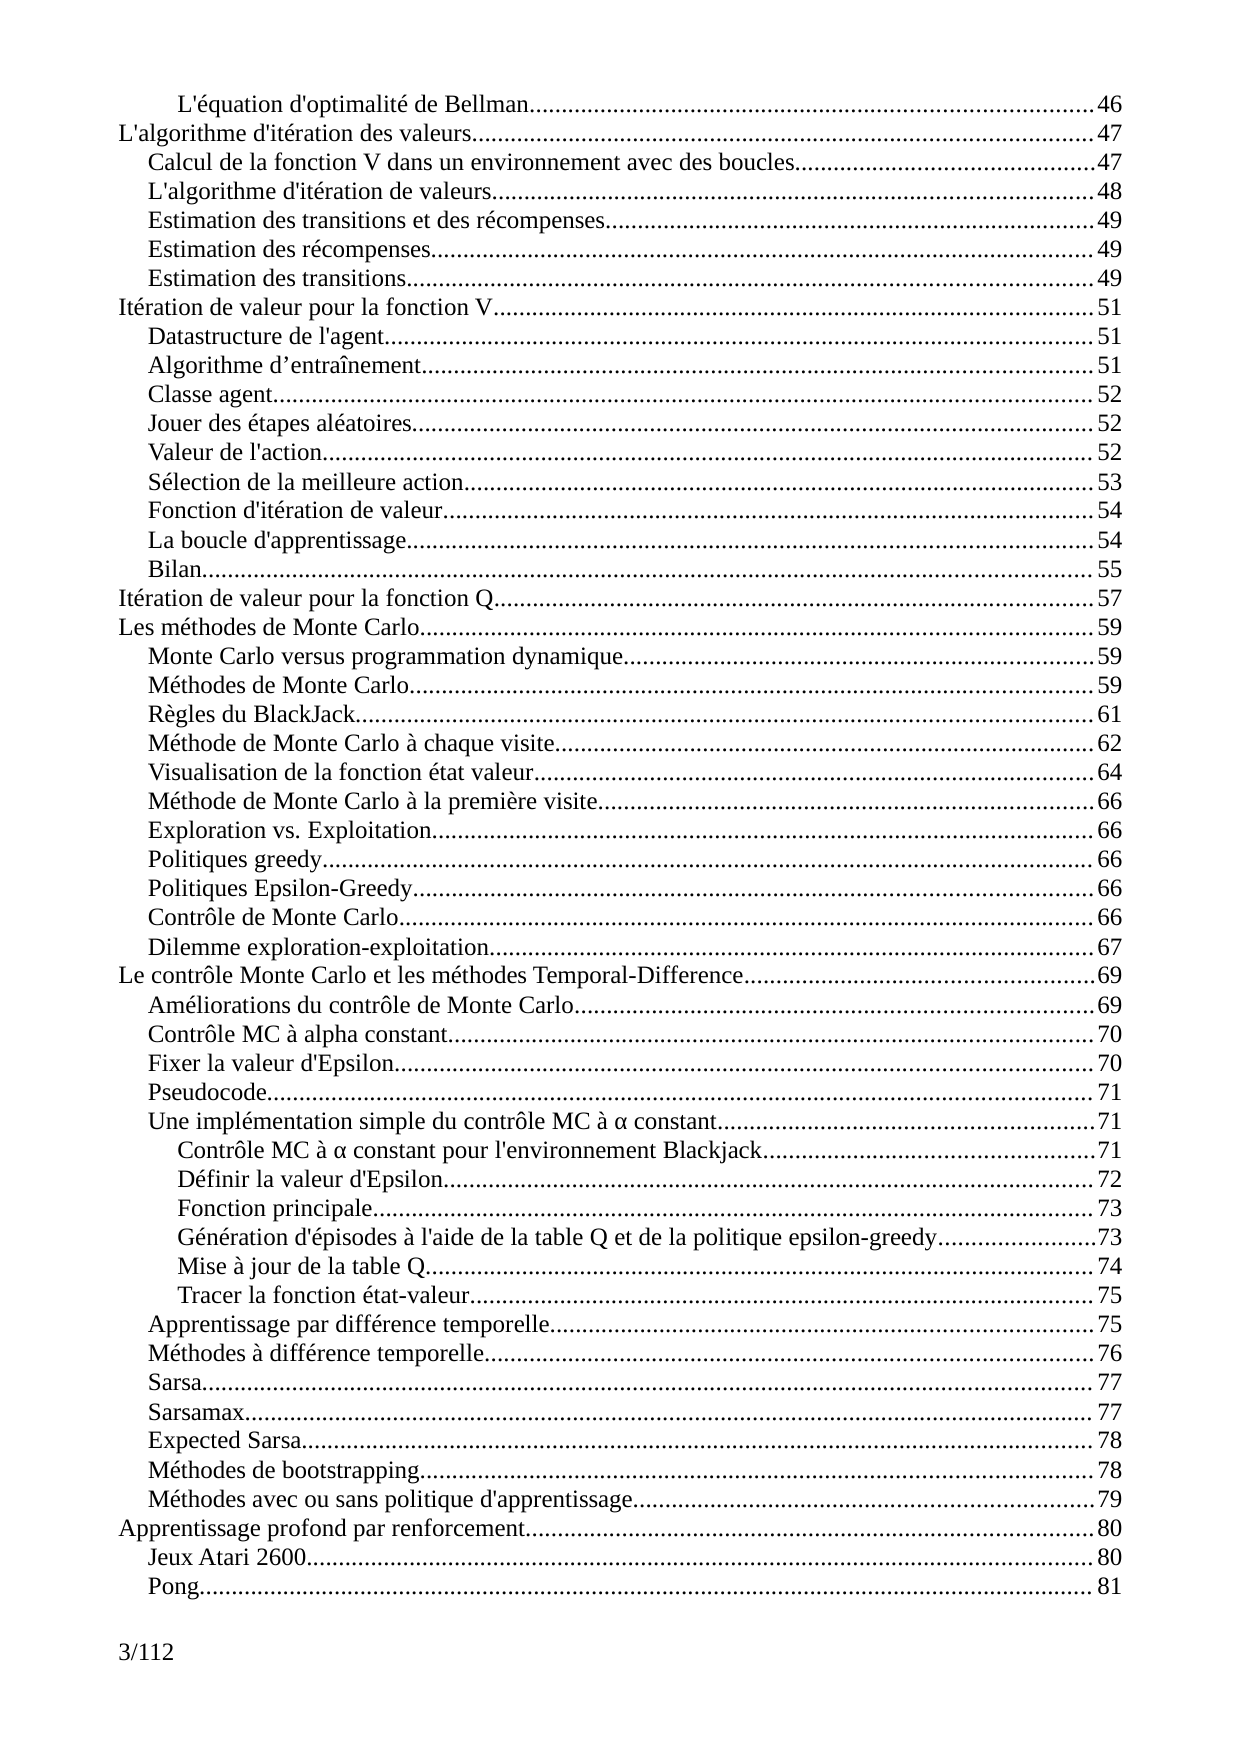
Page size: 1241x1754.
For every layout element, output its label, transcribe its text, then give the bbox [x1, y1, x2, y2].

text Calcul de la fonction V dans un environnement avec des boucles 47 [148, 147, 1122, 176]
text Tracer la fonction état-valeur 75 [177, 1280, 1122, 1309]
text Contrôle de Monte Carlo 66 [148, 902, 1122, 931]
text Itération de valeur pour la fonction V 51 [118, 292, 1122, 321]
text Améliorations du contrôle de Monte Carlo 69 [148, 989, 1122, 1018]
text Une implémentation simple du contrôle MC à α constant 71 [148, 1106, 1122, 1135]
text Contrôle MC à α constant pour l'environnement Blackjack 71 [177, 1135, 1122, 1164]
text Politiques greedy 66 [148, 844, 1122, 873]
text Méthodes à différence temporelle 76 [148, 1338, 1122, 1367]
text Contrôle MC à alpha constant 70 [148, 1018, 1122, 1048]
text Méthode de Monte Carlo à la première visite 66 [148, 786, 1122, 815]
text L'équation d'optimalité de Bellman 46 [177, 88, 1122, 118]
text Sélection de la meilleure action 53 [148, 466, 1122, 495]
text Règles du BlackJack 61 [148, 699, 1122, 728]
text Exploration vs. Exploitation 66 [148, 815, 1122, 844]
text Méthodes de Monte Carlo 59 [148, 670, 1122, 699]
text Estimation des transitions 49 [148, 263, 1122, 292]
text Méthode de Monte Carlo à chaque visite 62 [148, 728, 1122, 757]
text Bilan 55 [148, 553, 1122, 583]
text Monte Carlo versus programmation dynamique 59 [148, 641, 1122, 670]
text Pong 81 [148, 1571, 1122, 1600]
text Apprentissage profond par renforcement 80 [118, 1513, 1122, 1542]
text Définir la valeur d'Epsilon 72 [177, 1164, 1122, 1193]
text Classe agent 52 [148, 379, 1122, 408]
text Sarsa 77 [148, 1367, 1122, 1396]
text Fixer la valeur d'Epsilon 70 [148, 1048, 1122, 1077]
text Itération de valeur pour la fonction Q 57 [118, 583, 1122, 612]
text Les méthodes de Monte Carlo 59 [118, 612, 1122, 641]
text Visualisation de la fonction état valeur 64 [148, 757, 1122, 786]
text Estimation des récompenses 49 [148, 234, 1122, 263]
text Dilemme exploration-exploitation 67 [148, 931, 1122, 960]
text Mise à jour de la table Q 74 [177, 1251, 1122, 1280]
text L'algorithme d'itération de valeurs 48 [148, 176, 1122, 205]
text Expected Sarsa 78 [148, 1425, 1122, 1454]
text Jeux Atari 2600 80 [148, 1542, 1122, 1571]
text Politiques Epsilon-Greedy 66 [148, 873, 1122, 902]
text Algorithme d’entraînement 51 [148, 350, 1122, 379]
text Le contrôle Monte Carlo et les méthodes Temporal-Difference 69 [118, 960, 1122, 989]
text La boucle d'apprentissage 54 [148, 524, 1122, 553]
text Valeur de l'action 52 [148, 437, 1122, 466]
text Sarsamax 77 [148, 1396, 1122, 1425]
text Datastructure de l'agent 51 [148, 321, 1122, 350]
text Apprentissage par différence temporelle 75 [148, 1309, 1122, 1338]
text Fonction d'itération de valeur 54 [148, 495, 1122, 524]
text Fonction principale 73 [177, 1193, 1122, 1222]
text Estimation des transitions et des récompenses 49 [148, 205, 1122, 234]
text L'algorithme d'itération des valeurs 47 [118, 118, 1122, 147]
text Pseudocode 71 [148, 1077, 1122, 1106]
text Jouer des étapes aléatoires 52 [148, 408, 1122, 437]
text Génération d'épisodes à l'aide de la table Q et de la politique epsilon-greedy 73 [177, 1222, 1122, 1251]
text Méthodes avec ou sans politique d'apprentissage 79 [148, 1483, 1122, 1513]
text Méthodes de bootstrapping 78 [148, 1454, 1122, 1483]
